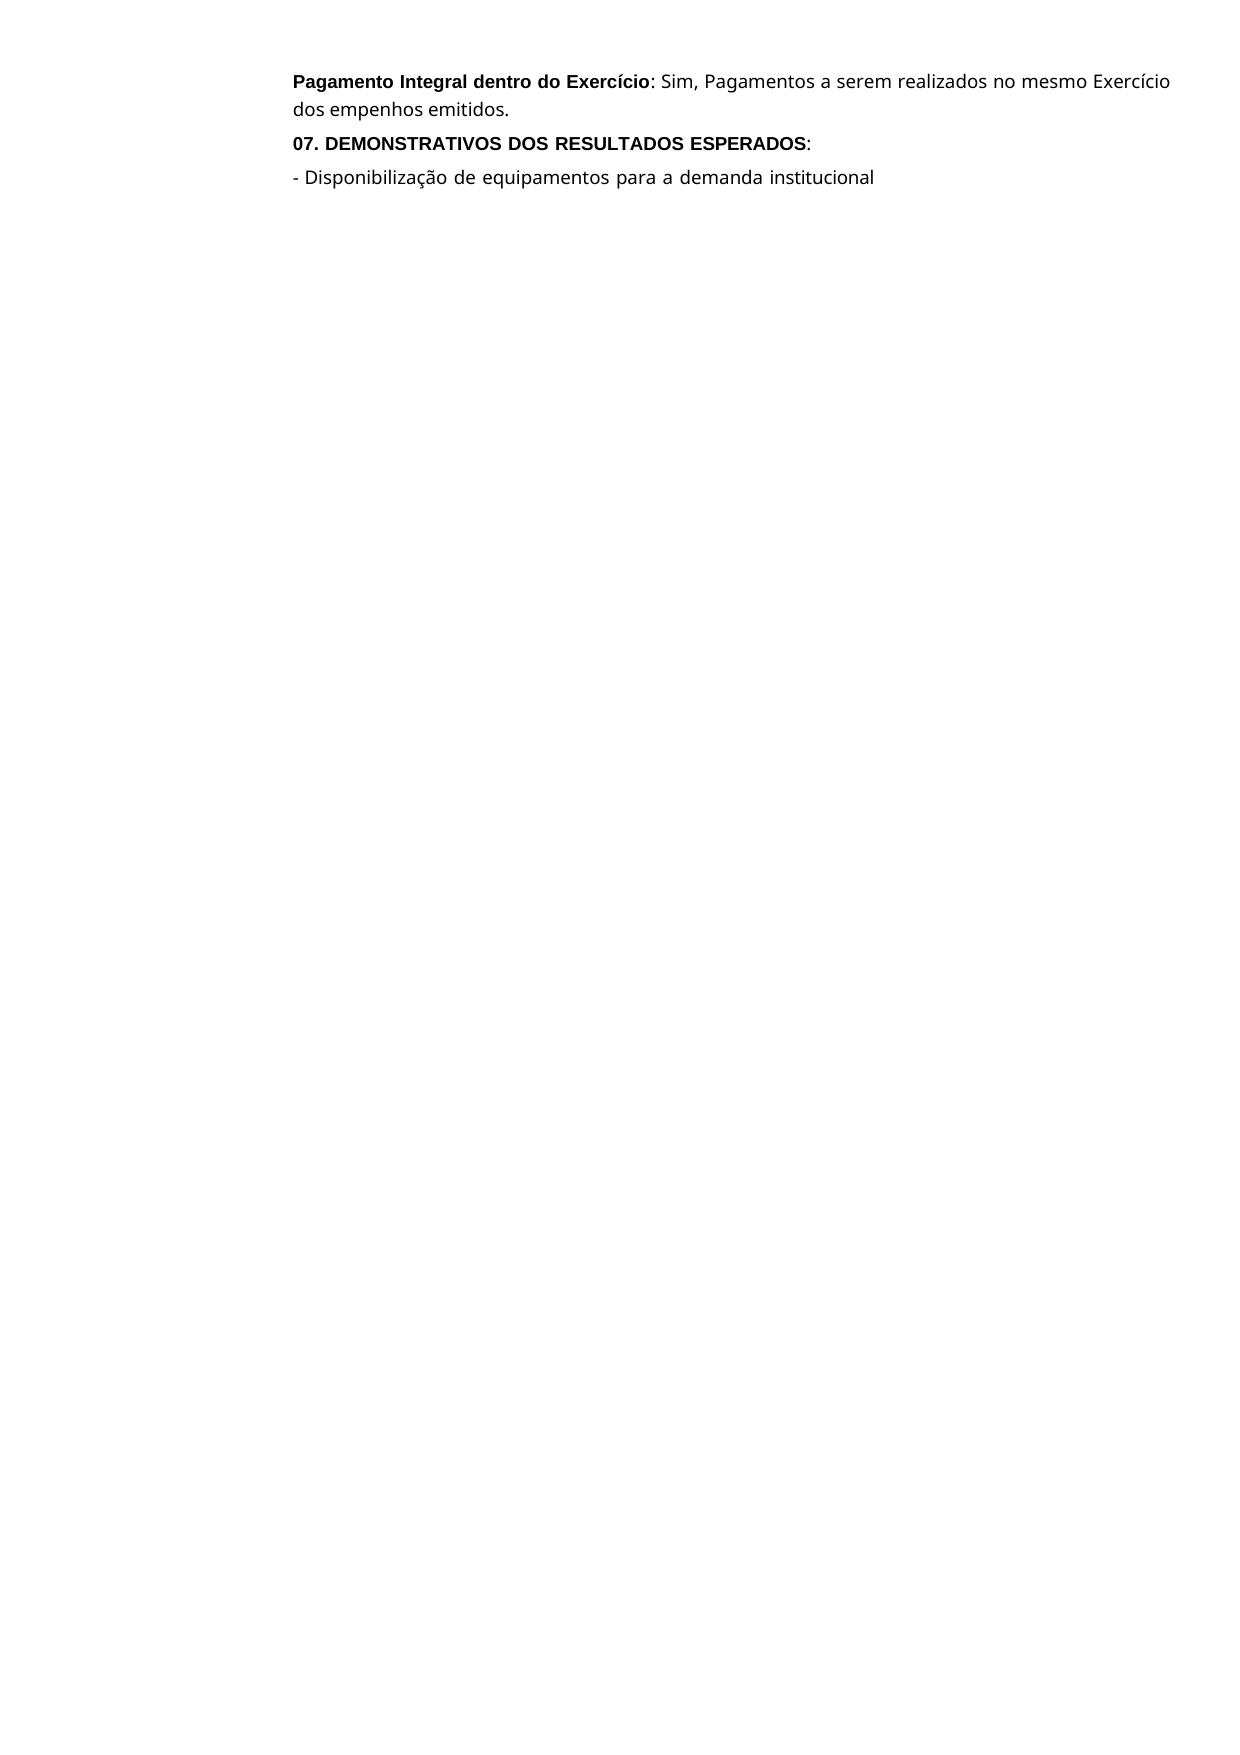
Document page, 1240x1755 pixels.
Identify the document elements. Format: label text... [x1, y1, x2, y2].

list Disponibilização de equipamentos para a demanda institucional [293, 165, 1195, 190]
text Pagamento Integral dentro do Exercício: Sim, Pagamentos a serem realizados no mesmo Exercício dos empenhos emitidos. [293, 69, 1171, 122]
text 07. DEMONSTRATIVOS DOS RESULTADOS ESPERADOS: [293, 131, 1195, 156]
